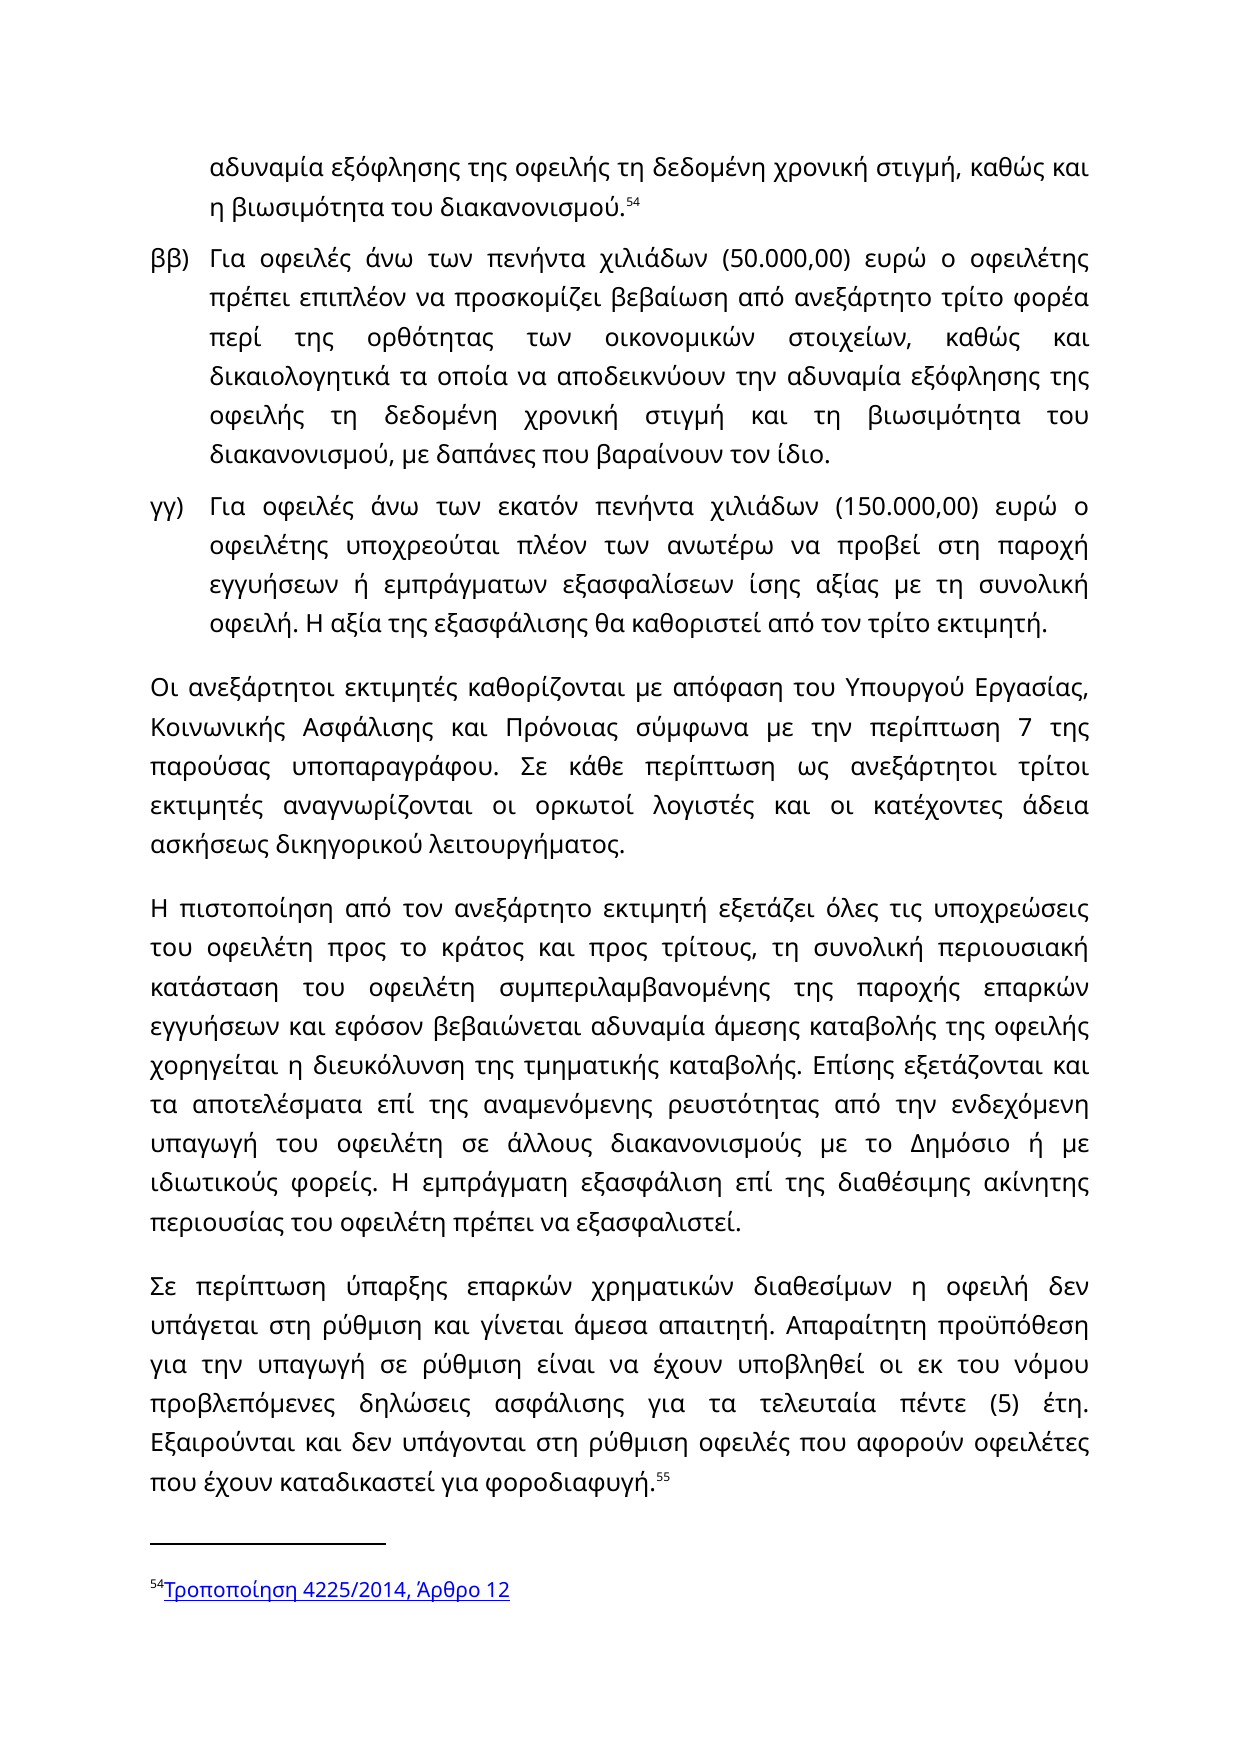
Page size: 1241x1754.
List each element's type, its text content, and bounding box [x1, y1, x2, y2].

text Οι ανεξάρτητοι εκτιμητές καθορίζονται με απόφαση του Υπουργού Εργασίας, Κοινωνικής Ασφάλισης και Πρόνοιας σύμφωνα με την περίπτωση 7 της παρούσας υποπαραγράφου. Σε κάθε περίπτωση ως ανεξάρτητοι τρίτοι εκτιμητές αναγνωρίζονται οι ορκωτοί λογιστές και οι κατέχοντες άδεια ασκήσεως δικηγορικού λειτουργήματος. [150, 670, 1090, 861]
list ββ) Για οφειλές άνω των πενήντα χιλιάδων (50.000,00) ευρώ ο οφειλέτης πρέπει επιπλέον να προσκομίζει βεβαίωση από ανεξάρτητο τρίτο φορέα περί της ορθότητας των οικονομικών στοιχείων, καθώς και δικαιολογητικά τα οποία να αποδεικνύουν την αδυναμία εξόφλησης της οφειλής τη δεδομένη χρονική στιγμή και τη βιωσιμότητα του διακανονισμού, με δαπάνες που βαραίνουν τον ίδιο. [150, 241, 1090, 471]
text Τροποποίηση 4225/2014, Άρθρο 12 [150, 1576, 1090, 1604]
list γγ) Για οφειλές άνω των εκατόν πενήντα χιλιάδων (150.000,00) ευρώ ο οφειλέτης υποχρεούται πλέον των ανωτέρω να προβεί στη παροχή εγγυήσεων ή εμπράγματων εξασφαλίσεων ίσης αξίας με τη συνολική οφειλή. Η αξία της εξασφάλισης θα καθοριστεί από τον τρίτο εκτιμητή. [150, 488, 1090, 640]
text Η πιστοποίηση από τον ανεξάρτητο εκτιμητή εξετάζει όλες τις υποχρεώσεις του οφειλέτη προς το κράτος και προς τρίτους, τη συνολική περιουσιακή κατάσταση του οφειλέτη συμπεριλαμβανομένης της παροχής επαρκών εγγυήσεων και εφόσον βεβαιώνεται αδυναμία άμεσης καταβολής της οφειλής χορηγείται η διευκόλυνση της τμηματικής καταβολής. Επίσης εξετάζονται και τα αποτελέσματα επί της αναμενόμενης ρευστότητας από την ενδεχόμενη υπαγωγή του οφειλέτη σε άλλους διακανονισμούς με το Δημόσιο ή με ιδιωτικούς φορείς. Η εμπράγματη εξασφάλιση επί της διαθέσιμης ακίνητης περιουσίας του οφειλέτη πρέπει να εξασφαλιστεί. [150, 891, 1090, 1238]
text Σε περίπτωση ύπαρξης επαρκών χρηματικών διαθεσίμων η οφειλή δεν υπάγεται στη ρύθμιση και γίνεται άμεσα απαιτητή. Απαραίτητη προϋπόθεση για την υπαγωγή σε ρύθμιση είναι να έχουν υποβληθεί οι εκ του νόμου προβλεπόμενες δηλώσεις ασφάλισης για τα τελευταία πέντε (5) έτη. Εξαιρούνται και δεν υπάγονται στη ρύθμιση οφειλές που αφορούν οφειλέτες που έχουν καταδικαστεί για φοροδιαφυγή. [150, 1268, 1090, 1498]
list αδυναμία εξόφλησης της οφειλής τη δεδομένη χρονική στιγμή, καθώς και η βιωσιμότητα του διακανονισμού. [150, 150, 1090, 223]
